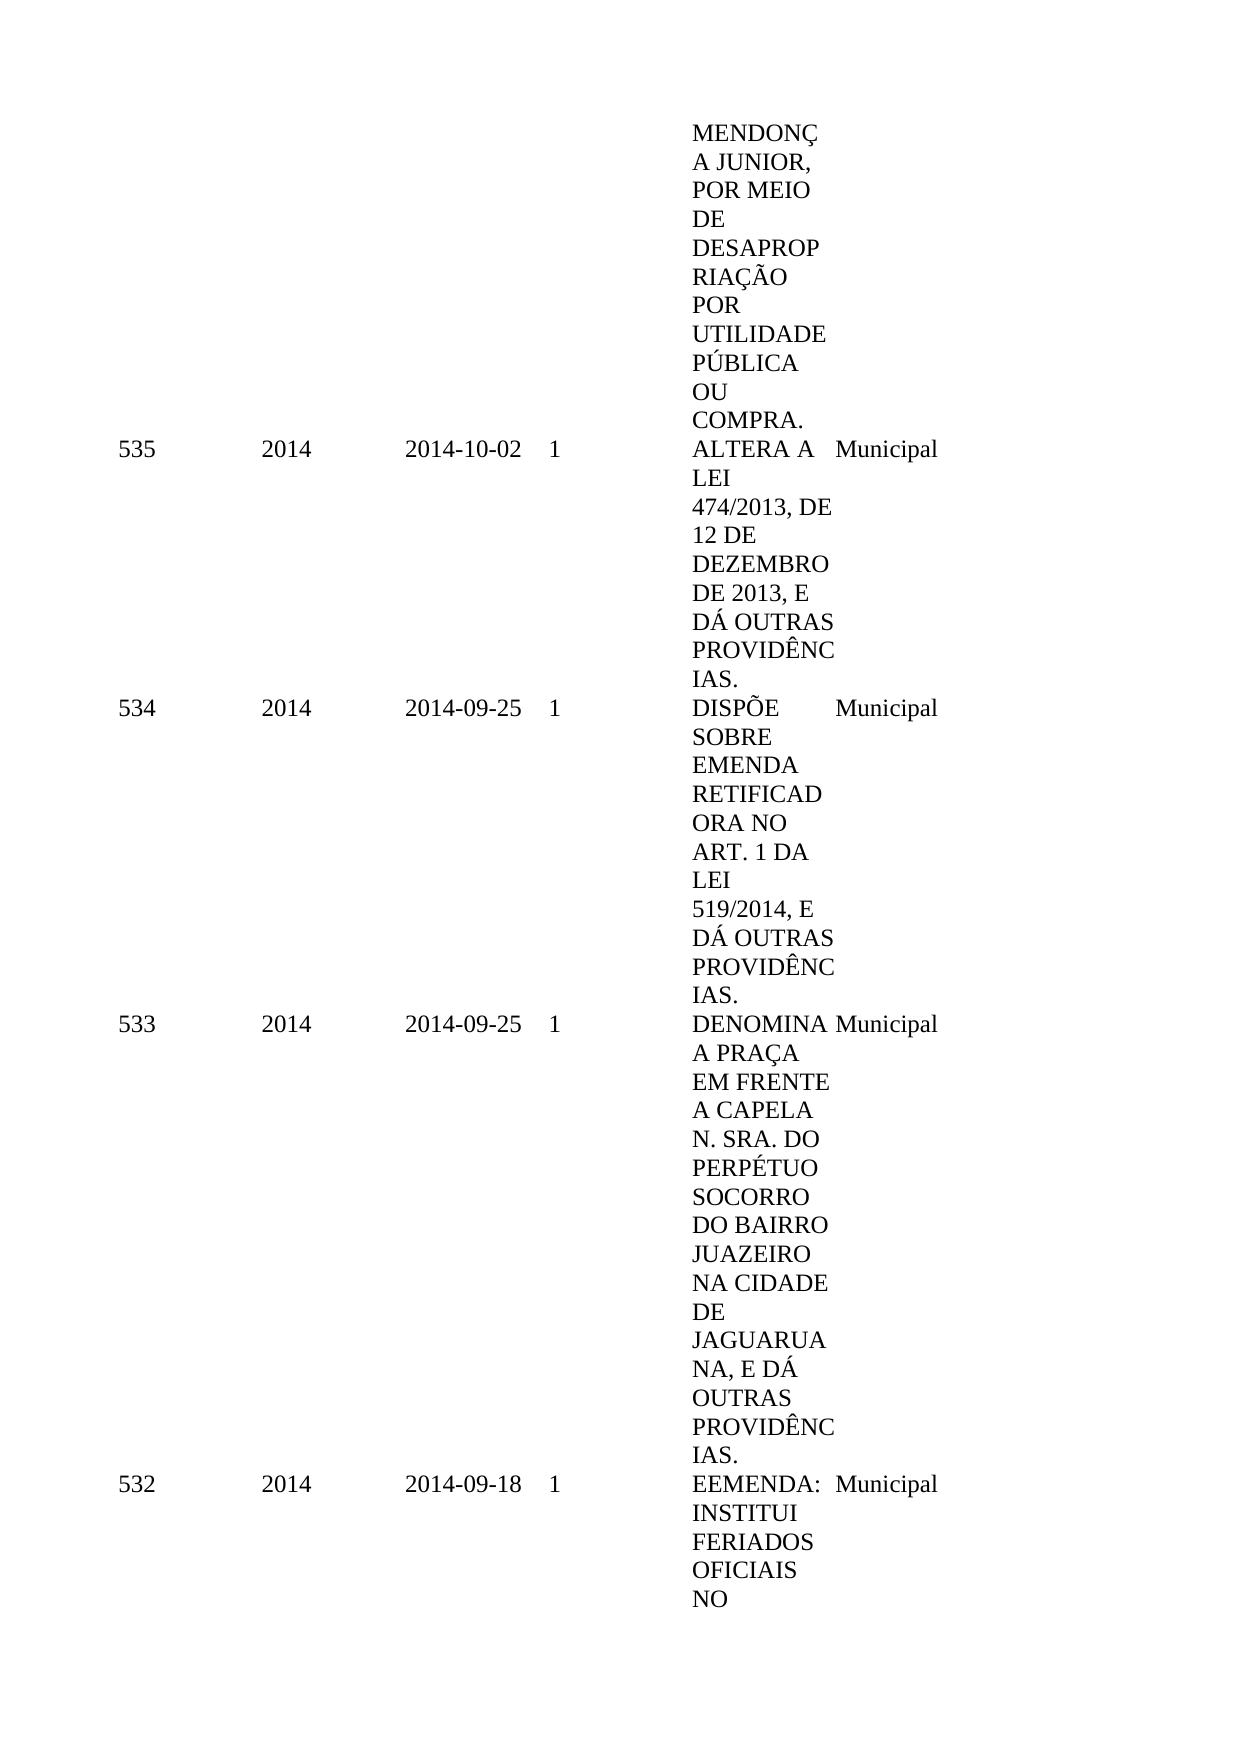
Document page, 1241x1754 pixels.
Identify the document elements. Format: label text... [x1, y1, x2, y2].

table_cell DISPÕE SOBRE EMENDA RETIFICADORA NO ART. 1 DA LEI 519/2014, E DÁ OUTRAS PROVIDÊNCIAS. [692, 693, 835, 1009]
table_cell Municipal [835, 1009, 979, 1469]
table_cell [835, 118, 979, 434]
table_cell 2014-09-25 [405, 693, 548, 1009]
table_cell MENDONÇA JUNIOR, POR MEIO DE DESAPROPRIAÇÃO POR UTILIDADEPÚBLICA OU COMPRA. [692, 118, 835, 434]
table_cell 1 [548, 693, 692, 1009]
table_cell 2014-09-25 [405, 1009, 548, 1469]
table_cell 1 [548, 434, 692, 693]
table_cell [979, 434, 1122, 693]
table_cell 533 [118, 1009, 261, 1469]
table_cell [548, 118, 692, 434]
table_cell [118, 118, 261, 434]
table_cell 1 [548, 1469, 692, 1613]
table_cell [261, 118, 405, 434]
table_cell 535 [118, 434, 261, 693]
table_cell 2014 [261, 1469, 405, 1613]
table_cell 2014-09-18 [405, 1469, 548, 1613]
table_cell EEMENDA: INSTITUI FERIADOS OFICIAIS NO [692, 1469, 835, 1613]
table_cell [979, 1469, 1122, 1613]
table_cell DENOMINA A PRAÇA EM FRENTE A CAPELA N. SRA. DO PERPÉTUO SOCORRO DO BAIRRO JUAZEIRO NA CIDADE DE JAGUARUANA, E DÁ OUTRAS PROVIDÊNCIAS. [692, 1009, 835, 1469]
table_cell Municipal [835, 1469, 979, 1613]
table_cell Municipal [835, 693, 979, 1009]
table_cell ALTERA A LEI 474/2013, DE 12 DE DEZEMBRO DE 2013, E DÁ OUTRAS PROVIDÊNCIAS. [692, 434, 835, 693]
table_cell 2014-10-02 [405, 434, 548, 693]
table_cell [979, 693, 1122, 1009]
table_cell 1 [548, 1009, 692, 1469]
table_cell Municipal [835, 434, 979, 693]
table_cell [405, 118, 548, 434]
table_cell 534 [118, 693, 261, 1009]
table_cell 2014 [261, 434, 405, 693]
table_cell 2014 [261, 693, 405, 1009]
table_cell [979, 118, 1122, 434]
table_cell 532 [118, 1469, 261, 1613]
table_cell [979, 1009, 1122, 1469]
table_cell 2014 [261, 1009, 405, 1469]
